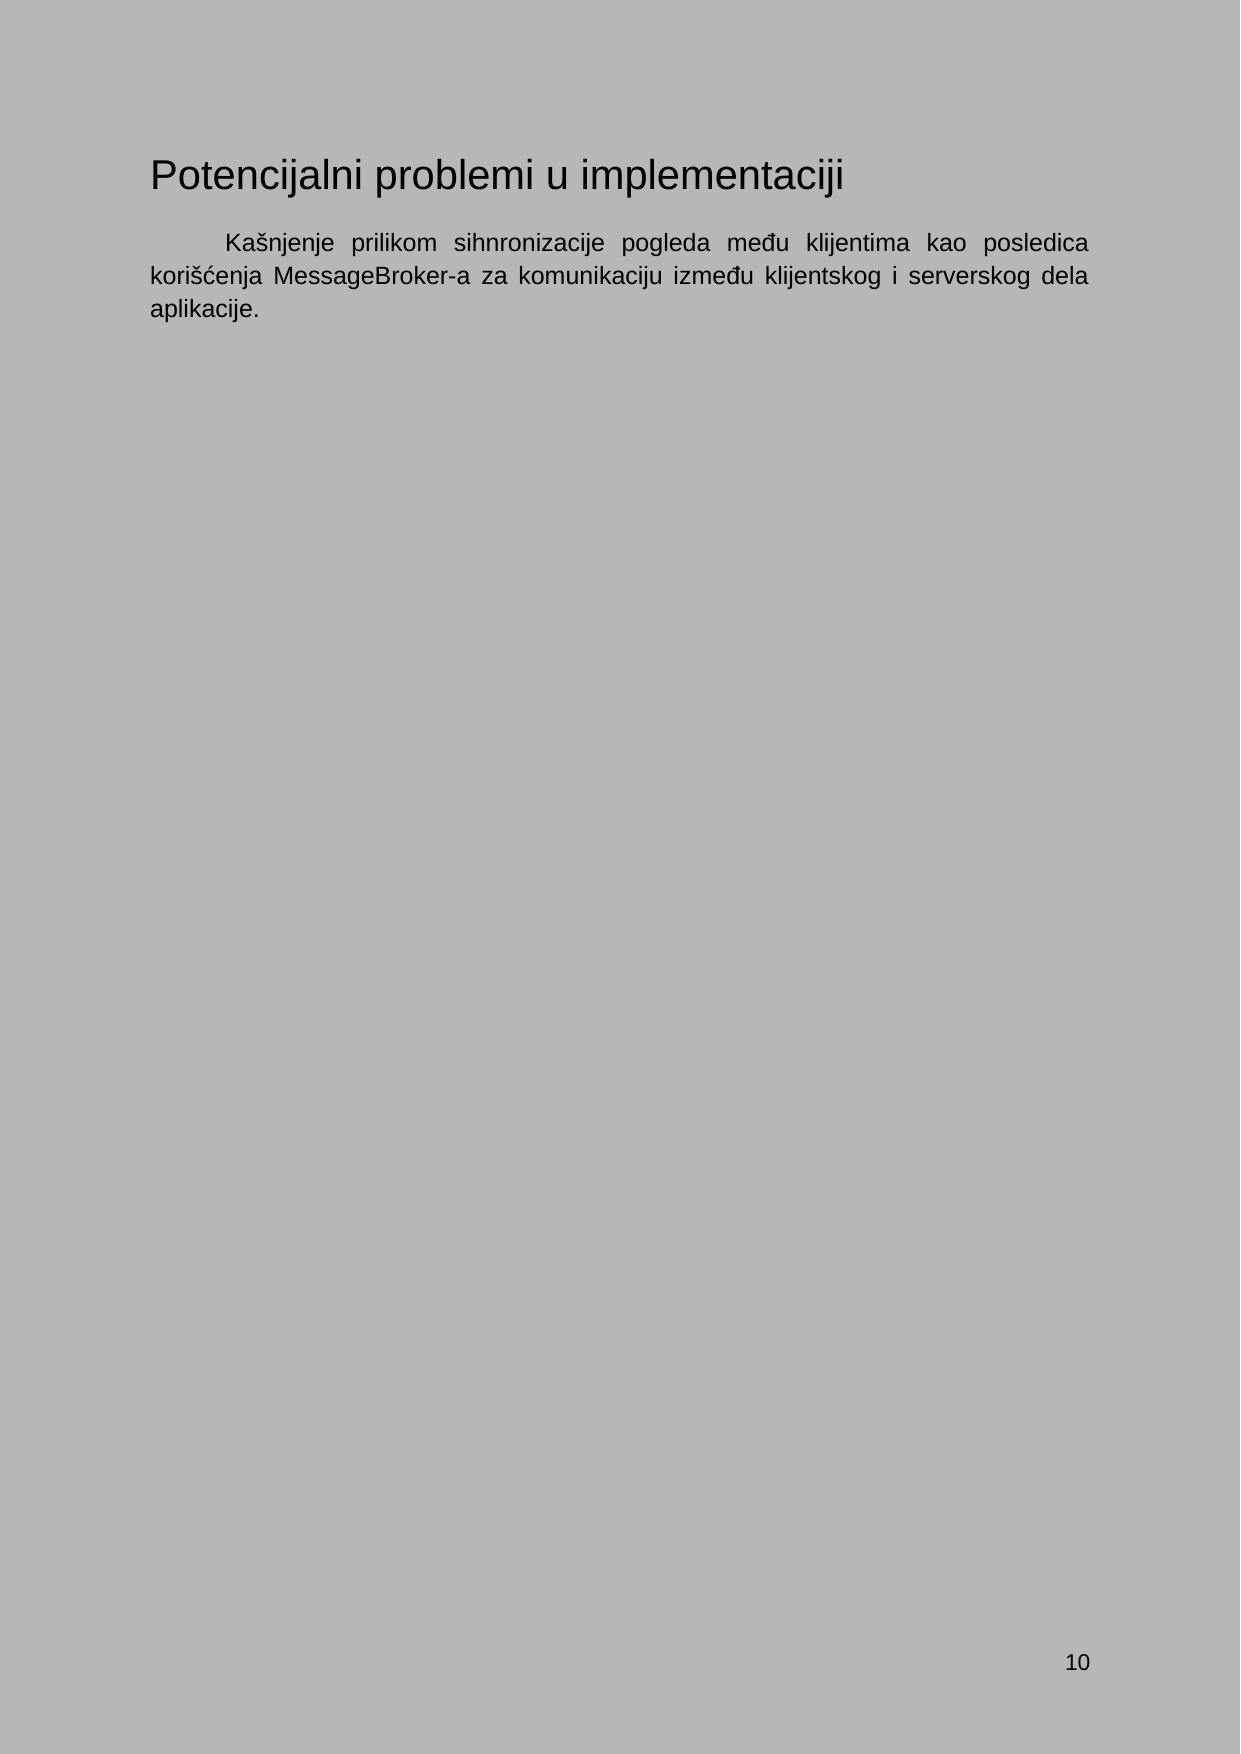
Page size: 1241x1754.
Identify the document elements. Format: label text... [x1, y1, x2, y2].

subtitle Potencijalni problemi u implementaciji [150, 150, 1090, 198]
text Kašnjenje prilikom sihnronizacije pogleda među klijentima kao posledica korišćenja MessageBroker-a za komunikaciju između klijentskog i serverskog dela aplikacije. [150, 228, 1090, 323]
